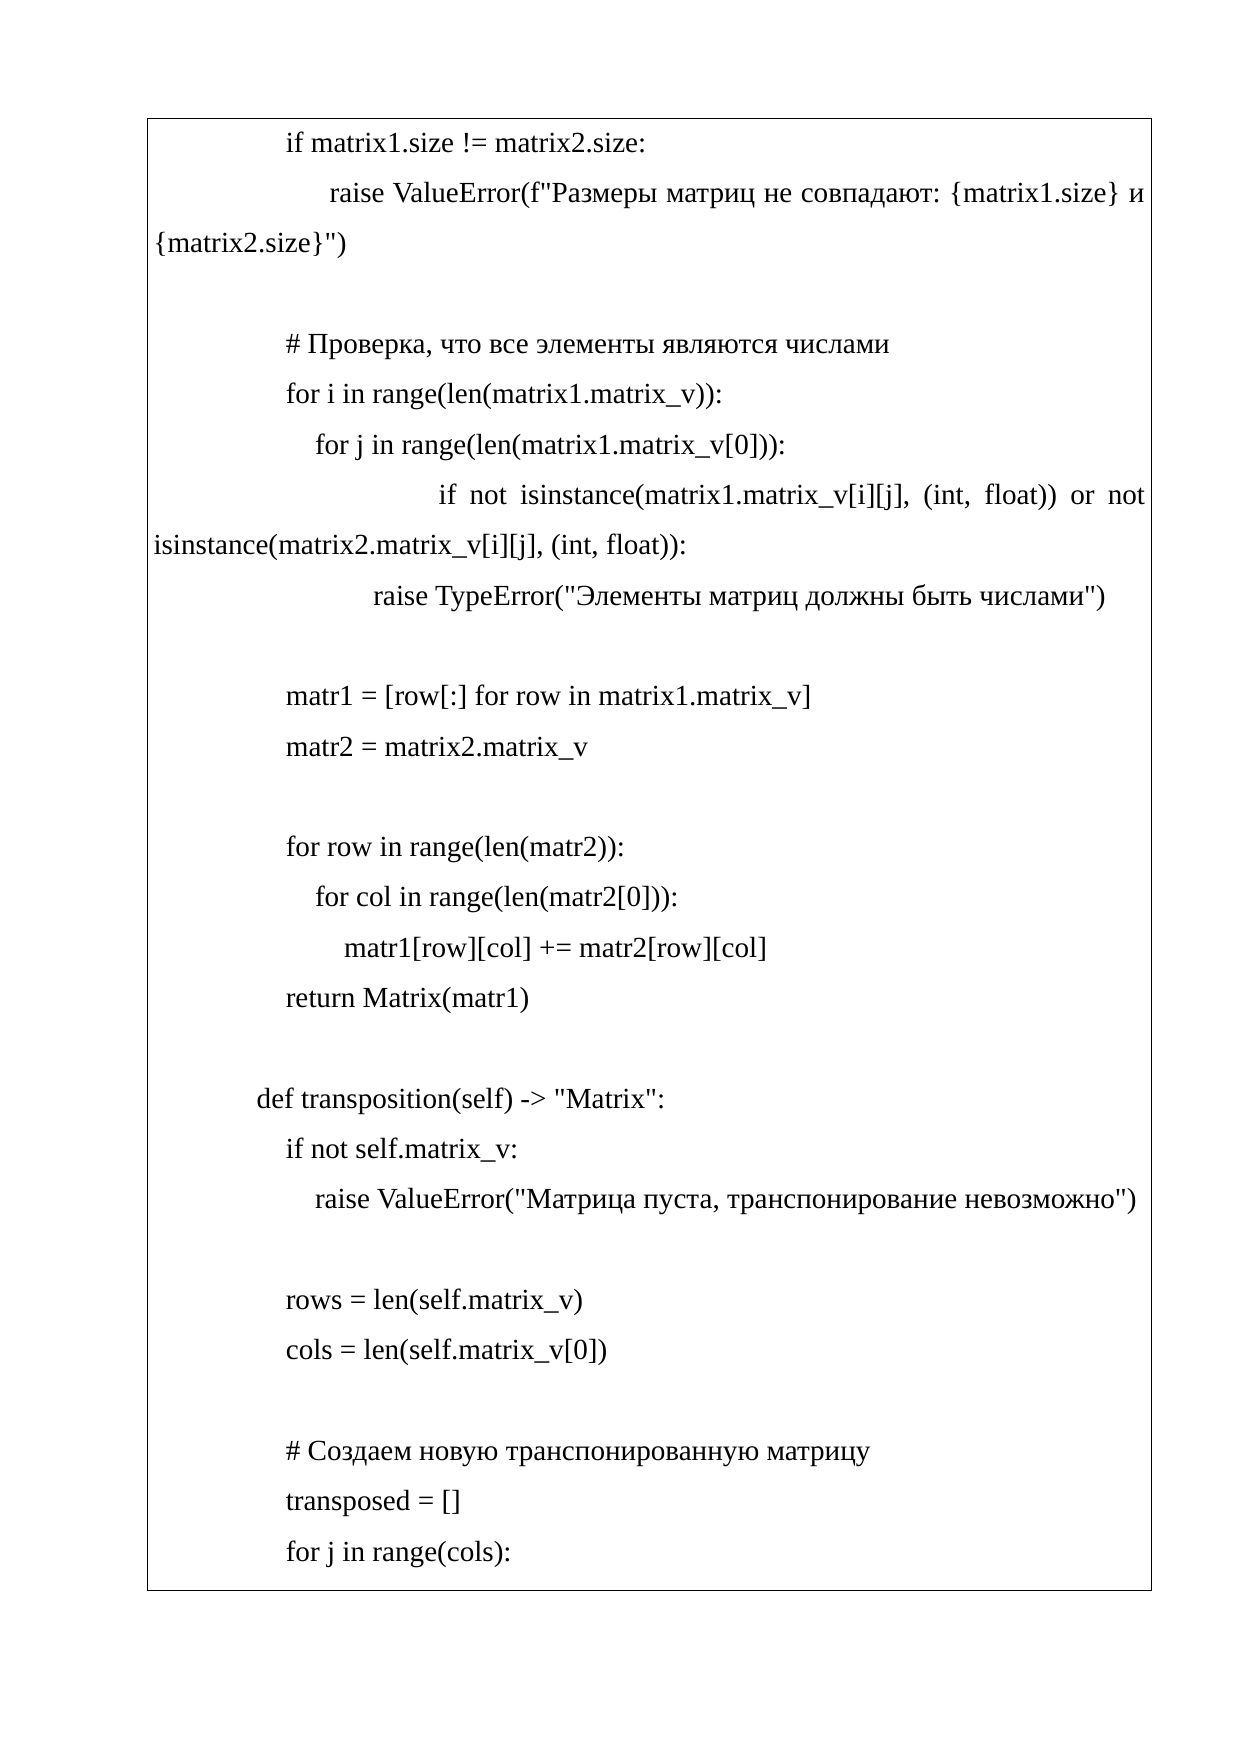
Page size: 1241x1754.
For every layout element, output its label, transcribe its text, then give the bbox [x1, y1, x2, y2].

table_header if matrix1.size != matrix2.size: raise ValueError(f"Размеры матриц не совпадают: {matrix1.size} и {matrix2.size}") # Проверка, что все элементы являются числами for i in range(len(matrix1.matrix_v)): for j in range(len(matrix1.matrix_v[0])): if not isinstance(matrix1.matrix_v[i][j], (int, float)) or not isinstance(matrix2.matrix_v[i][j], (int, float)): raise TypeError("Элементы матриц должны быть числами") matr1 = [row[:] for row in matrix1.matrix_v] matr2 = matrix2.matrix_v for row in range(len(matr2)): for col in range(len(matr2[0])): matr1[row][col] += matr2[row][col] return Matrix(matr1) def transposition(self) -> "Matrix": if not self.matrix_v: raise ValueError("Матрица пуста, транспонирование невозможно") rows = len(self.matrix_v) cols = len(self.matrix_v[0]) # Создаем новую транспонированную матрицу transposed = [] for j in range(cols): [148, 119, 1151, 1589]
